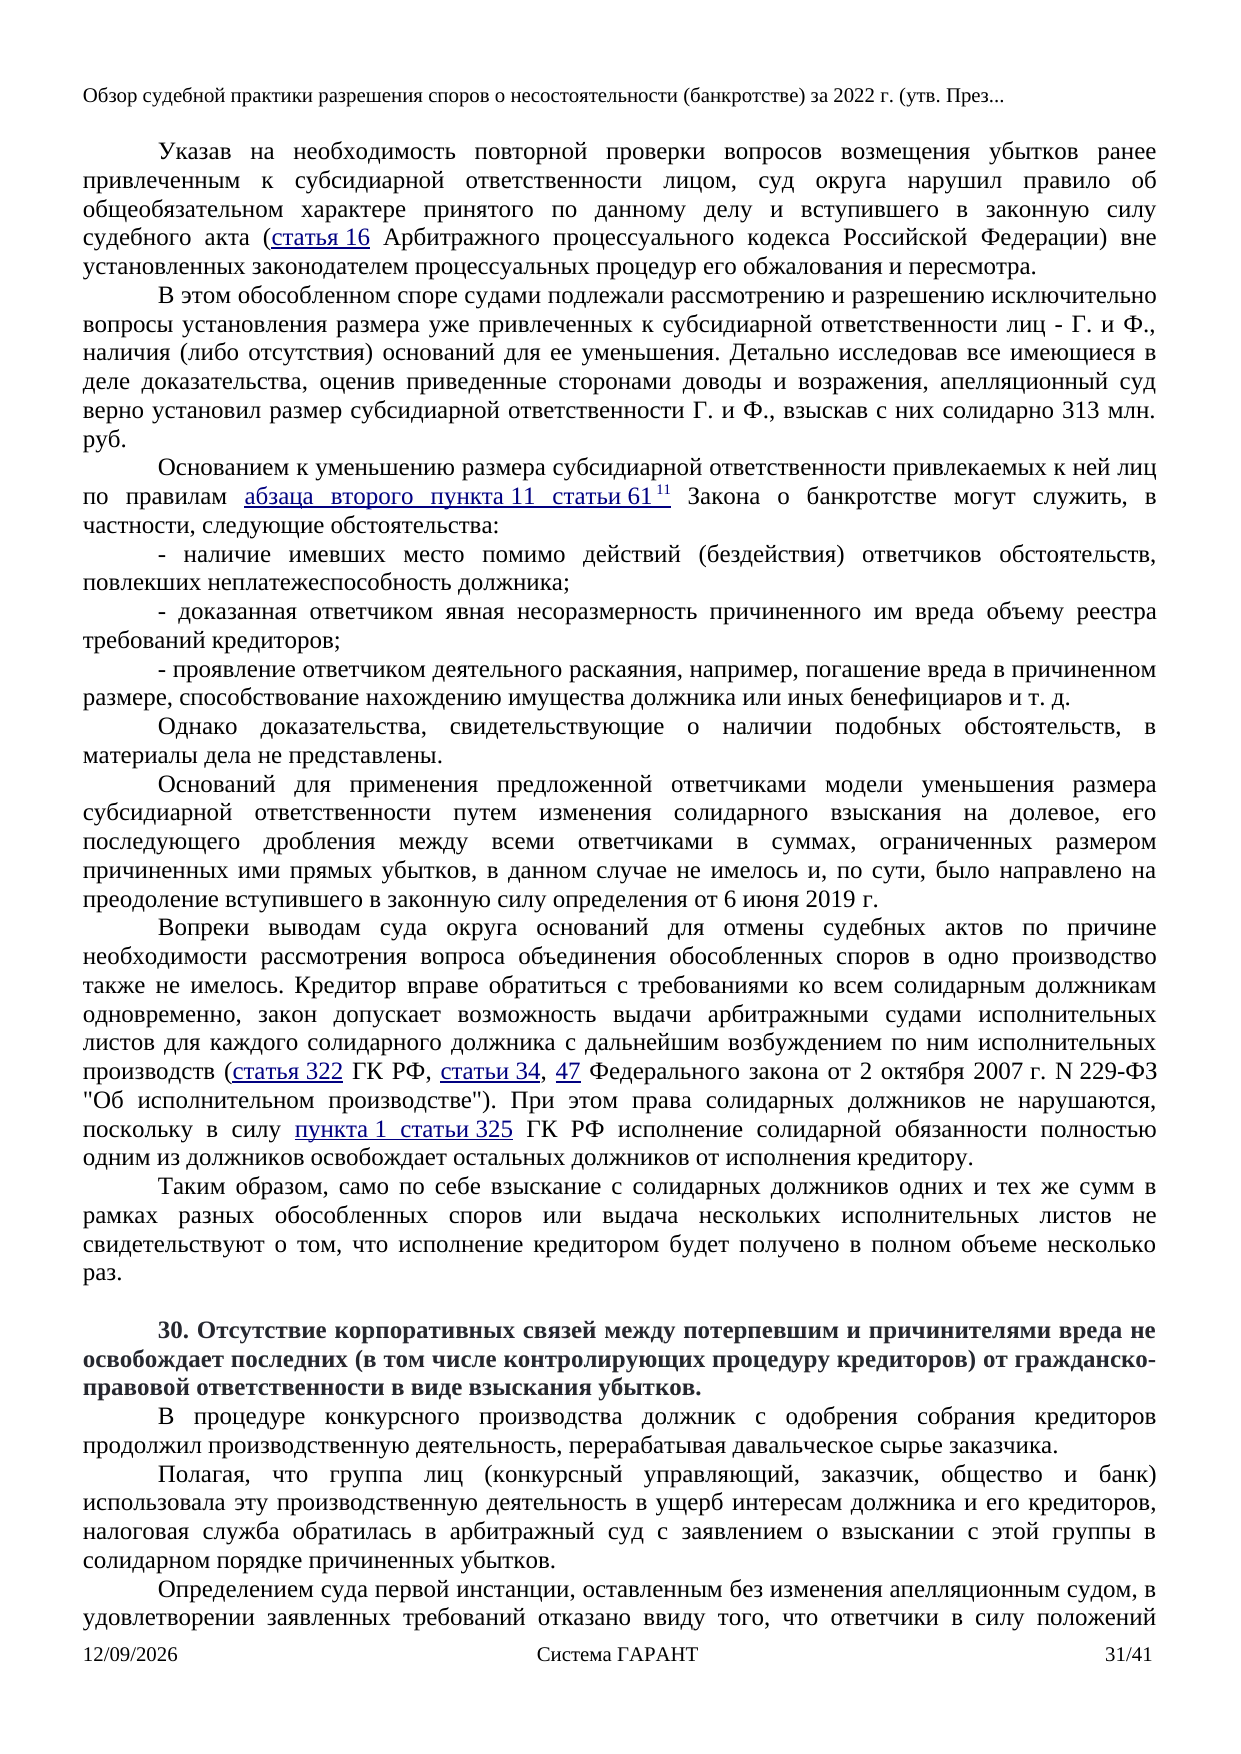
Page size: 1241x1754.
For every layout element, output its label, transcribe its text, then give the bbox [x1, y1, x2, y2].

text Основанием к уменьшению размера субсидиарной ответственности привлекаемых к ней лиц по правилам абзаца второго пункта 11 статьи 61 11 Закона о банкротстве могут служить, в частности, следующие обстоятельства: [83, 452, 1157, 539]
text В этом обособленном споре судами подлежали рассмотрению и разрешению исключительно вопросы установления размера уже привлеченных к субсидиарной ответственности лиц - Г. и Ф., наличия (либо отсутствия) оснований для ее уменьшения. Детально исследовав все имеющиеся в деле доказательства, оценив приведенные сторонами доводы и возражения, апелляционный суд верно установил размер субсидиарной ответственности Г. и Ф., взыскав с них солидарно 313 млн. руб. [83, 280, 1157, 452]
text - проявление ответчиком деятельного раскаяния, например, погашение вреда в причиненном размере, способствование нахождению имущества должника или иных бенефициаров и т. д. [83, 654, 1157, 711]
text Таким образом, само по себе взыскание с солидарных должников одних и тех же сумм в рамках разных обособленных споров или выдача нескольких исполнительных листов не свидетельствуют о том, что исполнение кредитором будет получено в полном объеме несколько раз. [83, 1171, 1157, 1286]
text Полагая, что группа лиц (конкурсный управляющий, заказчик, общество и банк) использовала эту производственную деятельность в ущерб интересам должника и его кредиторов, налоговая служба обратилась в арбитражный суд с заявлением о взыскании с этой группы в солидарном порядке причиненных убытков. [83, 1459, 1157, 1574]
text 30. Отсутствие корпоративных связей между потерпевшим и причинителями вреда не освобождает последних (в том числе контролирующих процедуру кредиторов) от гражданско-правовой ответственности в виде взыскания убытков. [83, 1315, 1157, 1401]
text Указав на необходимость повторной проверки вопросов возмещения убытков ранее привлеченным к субсидиарной ответственности лицом, суд округа нарушил правило об общеобязательном характере принятого по данному делу и вступившего в законную силу судебного акта (статья 16 Арбитражного процессуального кодекса Российской Федерации) вне установленных законодателем процессуальных процедур его обжалования и пересмотра. [83, 136, 1157, 280]
text Вопреки выводам суда округа оснований для отмены судебных актов по причине необходимости рассмотрения вопроса объединения обособленных споров в одно производство также не имелось. Кредитор вправе обратиться с требованиями ко всем солидарным должникам одновременно, закон допускает возможность выдачи арбитражными судами исполнительных листов для каждого солидарного должника с дальнейшим возбуждением по ним исполнительных производств (статья 322 ГК РФ, статьи 34, 47 Федерального закона от 2 октября 2007 г. N 229-ФЗ "Об исполнительном производстве"). При этом права солидарных должников не нарушаются, поскольку в силу пункта 1 статьи 325 ГК РФ исполнение солидарной обязанности полностью одним из должников освобождает остальных должников от исполнения кредитору. [83, 912, 1157, 1171]
text Оснований для применения предложенной ответчиками модели уменьшения размера субсидиарной ответственности путем изменения солидарного взыскания на долевое, его последующего дробления между всеми ответчиками в суммах, ограниченных размером причиненных ими прямых убытков, в данном случае не имелось и, по сути, было направлено на преодоление вступившего в законную силу определения от 6 июня 2019 г. [83, 769, 1157, 912]
text - доказанная ответчиком явная несоразмерность причиненного им вреда объему реестра требований кредиторов; [83, 596, 1157, 654]
text В процедуре конкурсного производства должник с одобрения собрания кредиторов продолжил производственную деятельность, перерабатывая давальческое сырье заказчика. [83, 1401, 1157, 1459]
text Однако доказательства, свидетельствующие о наличии подобных обстоятельств, в материалы дела не представлены. [83, 711, 1157, 769]
text - наличие имевших место помимо действий (бездействия) ответчиков обстоятельств, повлекших неплатежеспособность должника; [83, 539, 1157, 596]
text Определением суда первой инстанции, оставленным без изменения апелляционным судом, в удовлетворении заявленных требований отказано ввиду того, что ответчики в силу положений [83, 1574, 1157, 1631]
